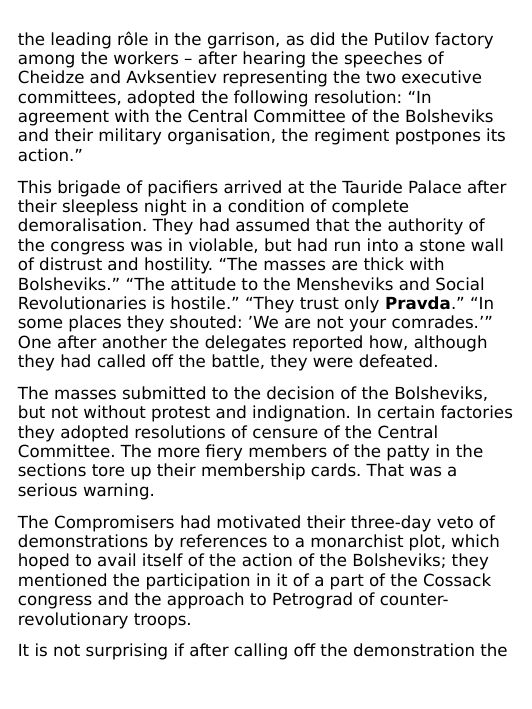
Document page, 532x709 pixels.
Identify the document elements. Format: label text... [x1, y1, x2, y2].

text It is not surprising if after calling off the demonstration the [18, 641, 514, 661]
text This brigade of pacifiers arrived at the Tauride Palace after their sleepless night in a condition of complete demoralisation. They had assumed that the authority of the congress was in violable, but had run into a stone wall of distrust and hostility. “The masses are thick with Bolsheviks.” “The attitude to the Mensheviks and Social Revolutionaries is hostile.” “They trust only Pravda.” “In some places they shouted: ’We are not your comrades.’” One after another the delegates reported how, although they had called off the battle, they were defeated. [18, 178, 514, 371]
text The Compromisers had motivated their three-day veto of demonstrations by references to a monarchist plot, which hoped to avail itself of the action of the Bolsheviks; they mentioned the participation in it of a part of the Cossack congress and the approach to Petrograd of counter-revolutionary troops. [18, 513, 514, 629]
text the leading rôle in the garrison, as did the Putilov factory among the workers – after hearing the speeches of Cheidze and Avksentiev representing the two executive committees, adopted the following resolution: “In agreement with the Central Committee of the Bolsheviks and their military organisation, the regiment postpones its action.” [18, 29, 514, 165]
text The masses submitted to the decision of the Bolsheviks, but not without protest and indignation. In certain factories they adopted resolutions of censure of the Central Committee. The more fiery members of the patty in the sections tore up their membership cards. That was a serious warning. [18, 384, 514, 500]
